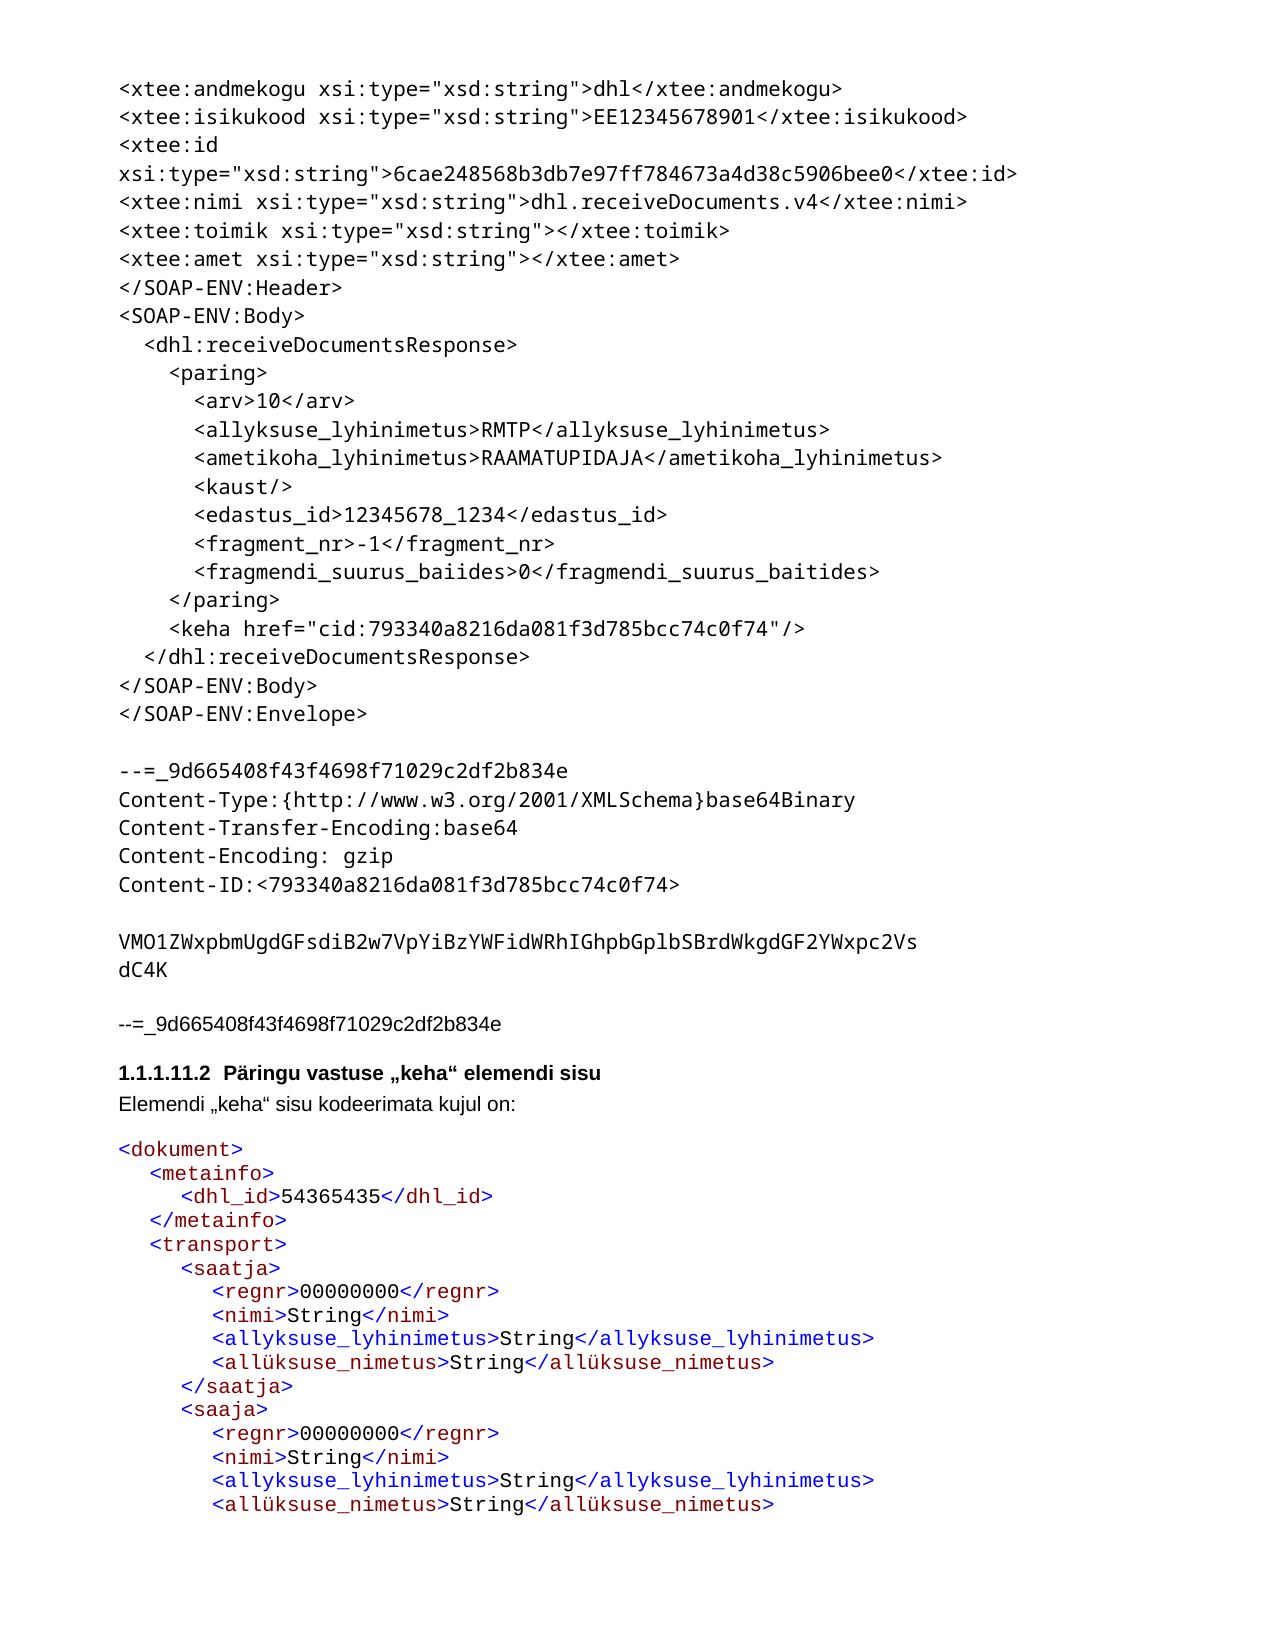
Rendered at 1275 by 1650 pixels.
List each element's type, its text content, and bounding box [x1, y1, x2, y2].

text <allüksuse_nimetus>String</allüksuse_nimetus> [118, 1494, 1157, 1518]
text <allyksuse_lyhinimetus>RMTP</allyksuse_lyhinimetus> [118, 415, 1157, 443]
text <edastus_id>12345678_1234</edastus_id> [118, 500, 1157, 529]
text --=_9d665408f43f4698f71029c2df2b834e [118, 756, 1157, 785]
text xsi:type="xsd:string">6cae248568b3db7e97ff784673a4d38c5906bee0</xtee:id> [118, 159, 1157, 187]
text <transport> [118, 1234, 1157, 1257]
text <xtee:andmekogu xsi:type="xsd:string">dhl</xtee:andmekogu> [118, 74, 1157, 102]
text <metainfo> [118, 1163, 1157, 1187]
text <allyksuse_lyhinimetus>String</allyksuse_lyhinimetus> [118, 1328, 1157, 1352]
subtitle Päringu vastuse „keha“ elemendi sisu [118, 1061, 1157, 1085]
text <regnr>00000000</regnr> [118, 1423, 1157, 1447]
text <SOAP-ENV:Body> [118, 301, 1157, 330]
text <arv>10</arv> [118, 387, 1157, 415]
text <xtee:nimi xsi:type="xsd:string">dhl.receiveDocuments.v4</xtee:nimi> [118, 187, 1157, 216]
text <xtee:id [118, 131, 1157, 159]
text Content-Encoding: gzip [118, 842, 1157, 870]
text Content-Transfer-Encoding:base64 [118, 813, 1157, 842]
text <dokument> [118, 1139, 1157, 1163]
text <nimi>String</nimi> [118, 1305, 1157, 1328]
text <kaust/> [118, 472, 1157, 500]
text <dhl_id>54365435</dhl_id> [118, 1187, 1157, 1210]
text <saatja> [118, 1257, 1157, 1281]
text <ametikoha_lyhinimetus>RAAMATUPIDAJA</ametikoha_lyhinimetus> [118, 443, 1157, 472]
text <allüksuse_nimetus>String</allüksuse_nimetus> [118, 1352, 1157, 1376]
text <xtee:isikukood xsi:type="xsd:string">EE12345678901</xtee:isikukood> [118, 102, 1157, 131]
text <dhl:receiveDocumentsResponse> [118, 330, 1157, 358]
text <regnr>00000000</regnr> [118, 1281, 1157, 1305]
text <saaja> [118, 1399, 1157, 1423]
text <keha href="cid:793340a8216da081f3d785bcc74c0f74"/> [118, 614, 1157, 642]
text </SOAP-ENV:Header> [118, 273, 1157, 301]
text <allyksuse_lyhinimetus>String</allyksuse_lyhinimetus> [118, 1470, 1157, 1494]
text </saatja> [118, 1376, 1157, 1399]
text Content-ID:<793340a8216da081f3d785bcc74c0f74> [118, 870, 1157, 898]
text </SOAP-ENV:Body> [118, 671, 1157, 699]
text <nimi>String</nimi> [118, 1447, 1157, 1470]
text </SOAP-ENV:Envelope> [118, 699, 1157, 728]
text --=_9d665408f43f4698f71029c2df2b834e [118, 1012, 1157, 1036]
text </metainfo> [118, 1210, 1157, 1234]
text <xtee:toimik xsi:type="xsd:string"></xtee:toimik> [118, 216, 1157, 244]
text </dhl:receiveDocumentsResponse> [118, 642, 1157, 671]
text <fragment_nr>-1</fragment_nr> [118, 529, 1157, 557]
text <paring> [118, 358, 1157, 387]
text VMO1ZWxpbmUgdGFsdiB2w7VpYiBzYWFidWRhIGhpbGplbSBrdWkgdGF2YWxpc2Vs [118, 927, 1157, 955]
text </paring> [118, 586, 1157, 614]
text dC4K [118, 955, 1157, 984]
text <xtee:amet xsi:type="xsd:string"></xtee:amet> [118, 244, 1157, 273]
text <fragmendi_suurus_baiides>0</fragmendi_suurus_baitides> [118, 557, 1157, 586]
text Elemendi „keha“ sisu kodeerimata kujul on: [118, 1091, 1157, 1115]
text Content-Type:{http://www.w3.org/2001/XMLSchema}base64Binary [118, 785, 1157, 813]
